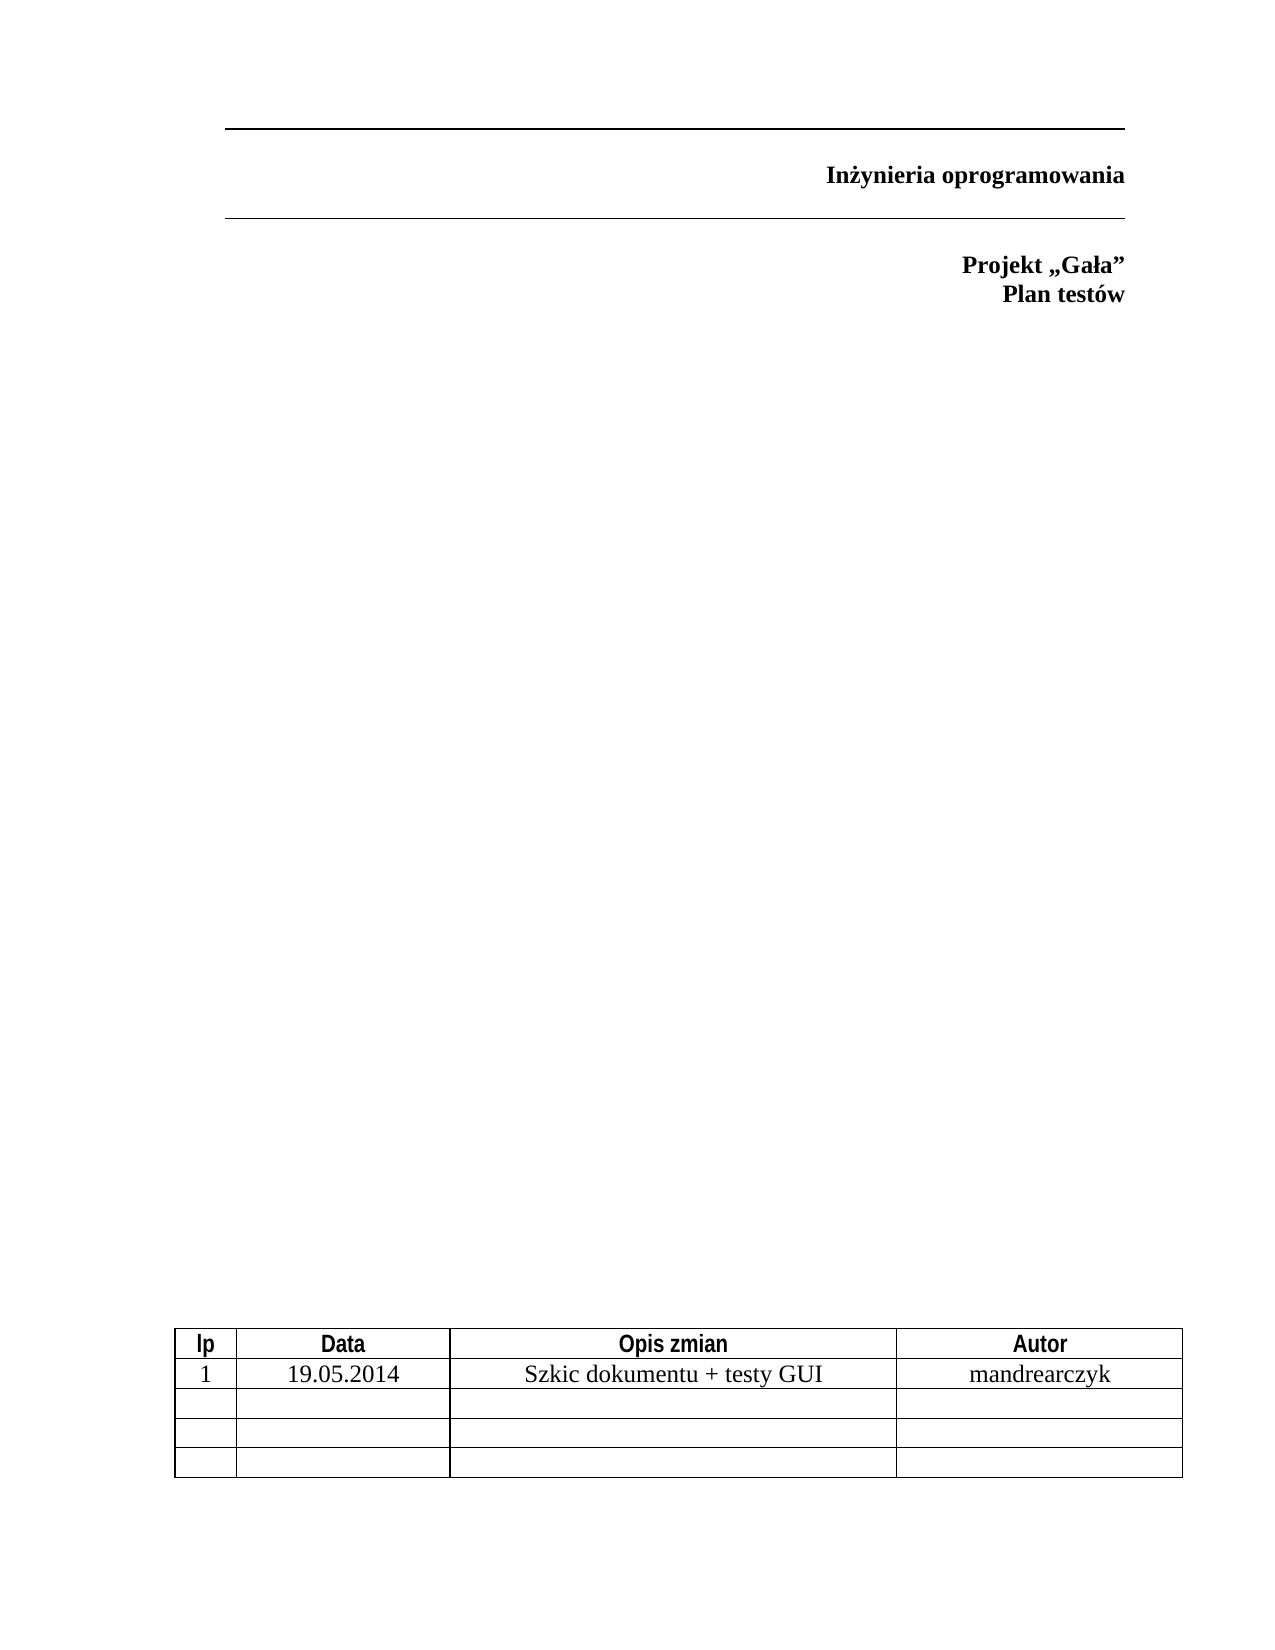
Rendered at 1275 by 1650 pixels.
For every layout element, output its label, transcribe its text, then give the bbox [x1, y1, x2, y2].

table_header Autor [897, 1329, 1182, 1358]
text Projekt „Gała” [225, 250, 1125, 279]
table_cell [451, 1419, 896, 1447]
table_cell [176, 1389, 236, 1417]
table_cell [237, 1419, 449, 1447]
table_cell mandrearczyk [897, 1359, 1182, 1388]
table_cell Szkic dokumentu + testy GUI [451, 1359, 896, 1388]
text Plan testów [225, 279, 1125, 308]
table_cell [176, 1448, 236, 1477]
table_cell [237, 1448, 449, 1477]
table_cell 1 [176, 1359, 236, 1388]
table_cell [237, 1389, 449, 1417]
table_header Data [237, 1329, 449, 1358]
text Inżynieria oprogramowania [225, 160, 1125, 189]
table_cell [897, 1448, 1182, 1477]
table_cell [897, 1419, 1182, 1447]
table_cell [176, 1419, 236, 1447]
table_header lp [176, 1329, 236, 1358]
table_header Opis zmian [451, 1329, 896, 1358]
table_cell [451, 1389, 896, 1417]
table_cell 19.05.2014 [237, 1359, 449, 1388]
table_cell [451, 1448, 896, 1477]
table_cell [897, 1389, 1182, 1417]
